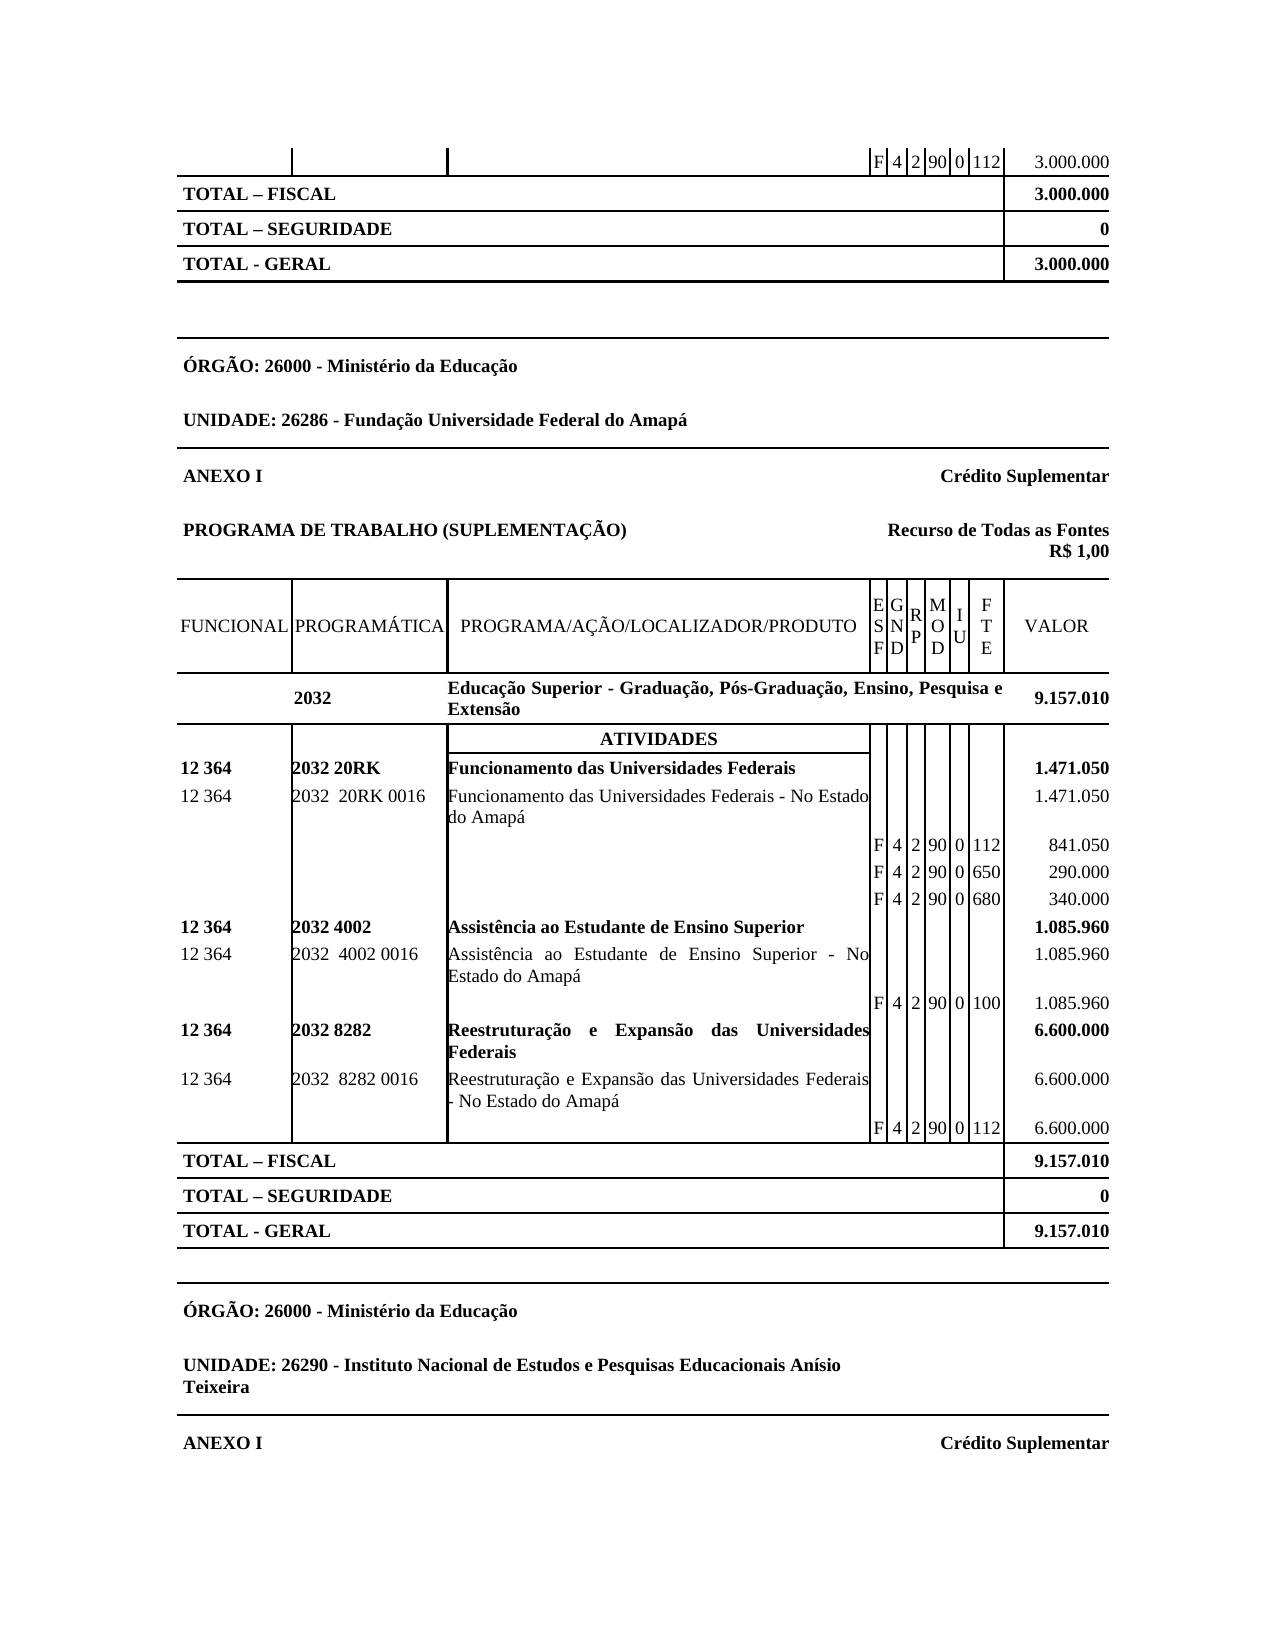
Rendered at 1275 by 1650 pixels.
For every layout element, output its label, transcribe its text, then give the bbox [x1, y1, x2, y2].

table_cell Educação Superior - Graduação, Pós-Graduação, Ensino, Pesquisa e Extensão [448, 674, 1003, 723]
table_cell [293, 148, 446, 175]
table_cell 90 [926, 989, 949, 1016]
table_cell [177, 885, 291, 913]
table_cell Crédito Suplementar [870, 449, 1109, 503]
table_cell [177, 283, 1003, 337]
table_cell [871, 1065, 886, 1114]
table_cell Assistência ao Estudante de Ensino Superior - No Estado do Amapá [449, 940, 869, 989]
table_cell [908, 752, 924, 782]
table_cell Reestruturação e Expansão das Universidades Federais - No Estado do Amapá [449, 1065, 869, 1114]
table_cell [870, 1338, 1109, 1413]
table_cell TOTAL – FISCAL [177, 1144, 1003, 1177]
table_cell PROGRAMA/AÇÃO/LOCALIZADOR/PRODUTO [449, 580, 869, 672]
table_cell 2032 4002 [293, 913, 446, 940]
table_cell [177, 1114, 291, 1142]
table_cell [888, 752, 906, 782]
table_cell 0 [951, 148, 968, 175]
table_cell [926, 725, 949, 752]
table_cell G N D [888, 580, 906, 672]
table_cell 1.471.050 [1005, 752, 1109, 782]
table_cell 4 [888, 1114, 906, 1142]
table_cell [177, 989, 291, 1016]
table_cell [1004, 1249, 1109, 1282]
table_cell TOTAL – SEGURIDADE [177, 212, 1003, 245]
table_cell ANEXO I [177, 449, 870, 503]
table_cell 2032 8282 0016 [293, 1065, 446, 1114]
table_cell 2032 4002 0016 [293, 940, 446, 989]
table_cell F [871, 148, 886, 175]
table_cell F [871, 885, 886, 913]
table_cell 0 [1005, 212, 1109, 245]
table_cell [970, 1065, 1003, 1114]
table_cell [449, 148, 869, 175]
table_cell [951, 725, 968, 752]
table_cell [871, 782, 886, 831]
table_cell [177, 148, 291, 175]
table_cell 0 [951, 831, 968, 858]
table_cell [177, 831, 291, 858]
table_cell R P [908, 580, 924, 672]
table_cell UNIDADE: 26286 - Fundação Universidade Federal do Amapá [177, 393, 870, 447]
table_cell 3.000.000 [1005, 148, 1109, 175]
table_cell [970, 782, 1003, 831]
table_cell 0 [1005, 1179, 1109, 1212]
table_cell TOTAL - GERAL [177, 1214, 1003, 1247]
table_cell [951, 752, 968, 782]
table_cell [888, 940, 906, 989]
table_cell 4 [888, 989, 906, 1016]
table_cell I U [951, 580, 968, 672]
table_cell [908, 782, 924, 831]
table_cell [871, 913, 886, 940]
table_cell 4 [888, 831, 906, 858]
table_cell [888, 1065, 906, 1114]
table_cell 12 364 [177, 1016, 291, 1065]
table_cell 2 [908, 831, 924, 858]
table_cell Funcionamento das Universidades Federais [449, 754, 869, 782]
table_cell [951, 913, 968, 940]
table_cell 90 [926, 885, 949, 913]
table_cell VALOR [1005, 580, 1109, 672]
table_cell [926, 752, 949, 782]
table_cell 12 364 [177, 913, 291, 940]
table_cell F [871, 989, 886, 1016]
table_cell 12 364 [177, 1065, 291, 1114]
table_cell 2032 20RK 0016 [293, 782, 446, 831]
table_cell 841.050 [1005, 831, 1109, 858]
table_cell [908, 1065, 924, 1114]
table_cell [926, 913, 949, 940]
table_cell [970, 725, 1003, 752]
table_cell 112 [970, 1114, 1003, 1142]
table_cell E S F [871, 580, 886, 672]
table_cell 1.085.960 [1005, 989, 1109, 1016]
table_cell [293, 831, 446, 858]
table_cell [177, 725, 291, 752]
table_cell 9.157.010 [1005, 1214, 1109, 1247]
table_cell [926, 1065, 949, 1114]
table_cell [888, 782, 906, 831]
table_cell [293, 858, 446, 885]
table_cell ÓRGÃO: 26000 - Ministério da Educação [177, 1284, 1109, 1338]
table_cell 4 [888, 148, 906, 175]
table_cell 2 [908, 885, 924, 913]
table_cell 2 [908, 1114, 924, 1142]
table_cell PROGRAMÁTICA [293, 580, 446, 672]
table_cell 2 [908, 989, 924, 1016]
table_cell 90 [926, 148, 949, 175]
table_cell 12 364 [177, 940, 291, 989]
table_cell 9.157.010 [1004, 674, 1109, 723]
table_cell [908, 725, 924, 752]
table_cell 1.085.960 [1005, 913, 1109, 940]
table_cell [449, 989, 869, 1016]
table_cell Funcionamento das Universidades Federais - No Estado do Amapá [449, 782, 869, 831]
table_cell F [871, 831, 886, 858]
table_cell 2 [908, 148, 924, 175]
table_cell F T E [970, 580, 1003, 672]
table_cell 2032 8282 [293, 1016, 446, 1065]
table_cell [293, 725, 446, 752]
table_cell UNIDADE: 26290 - Instituto Nacional de Estudos e Pesquisas Educacionais Anísio Teixeira [177, 1338, 870, 1413]
table_cell ANEXO I [177, 1416, 870, 1469]
table_cell [926, 940, 949, 989]
table_cell [926, 1016, 949, 1065]
table_cell [177, 858, 291, 885]
table_cell 90 [926, 858, 949, 885]
table_cell [871, 752, 886, 782]
table_cell 2032 [177, 674, 447, 723]
table_cell PROGRAMA DE TRABALHO (SUPLEMENTAÇÃO) [177, 503, 870, 578]
table_cell Recurso de Todas as Fontes R$ 1,00 [870, 503, 1109, 578]
table_cell 0 [951, 989, 968, 1016]
table_cell [871, 1016, 886, 1065]
table_cell [871, 725, 886, 752]
table_cell [449, 885, 869, 913]
table_cell [449, 1114, 869, 1142]
table_cell ÓRGÃO: 26000 - Ministério da Educação [177, 339, 1109, 393]
table_cell [871, 940, 886, 989]
table_cell 90 [926, 1114, 949, 1142]
table_cell 90 [926, 831, 949, 858]
table_cell TOTAL – FISCAL [177, 177, 1003, 210]
table_cell [449, 831, 869, 858]
table_cell 4 [888, 885, 906, 913]
table_cell Assistência ao Estudante de Ensino Superior [449, 913, 869, 940]
table_cell [293, 1114, 446, 1142]
table_cell 2032 20RK [293, 752, 446, 782]
table_cell 0 [951, 885, 968, 913]
table_cell [926, 782, 949, 831]
table_cell 0 [951, 858, 968, 885]
table_cell TOTAL – SEGURIDADE [177, 1179, 1003, 1212]
table_cell [449, 858, 869, 885]
table_cell [970, 1016, 1003, 1065]
table_cell 0 [951, 1114, 968, 1142]
table_cell 650 [970, 858, 1003, 885]
table_cell Reestruturação e Expansão das Universidades Federais [449, 1016, 869, 1065]
table_cell Crédito Suplementar [870, 1416, 1109, 1469]
table_cell [1005, 725, 1109, 752]
table_cell 1.471.050 [1005, 782, 1109, 831]
table_cell [970, 752, 1003, 782]
table_cell [293, 885, 446, 913]
table_cell 6.600.000 [1005, 1065, 1109, 1114]
table_cell [870, 393, 1109, 447]
table_cell 9.157.010 [1005, 1144, 1109, 1177]
table_cell [970, 940, 1003, 989]
table_cell 2 [908, 858, 924, 885]
table_cell TOTAL - GERAL [177, 247, 1003, 280]
table_cell [908, 940, 924, 989]
table_cell [951, 1065, 968, 1114]
table_cell 290.000 [1005, 858, 1109, 885]
table_cell [888, 1016, 906, 1065]
table_cell [908, 913, 924, 940]
table_cell 112 [970, 148, 1003, 175]
table_cell 12 364 [177, 782, 291, 831]
table_cell 6.600.000 [1005, 1114, 1109, 1142]
table_cell [970, 913, 1003, 940]
table_cell [177, 1249, 1003, 1282]
table_cell 3.000.000 [1005, 177, 1109, 210]
table_cell FUNCIONAL [177, 580, 291, 672]
table_cell [951, 940, 968, 989]
table_cell 680 [970, 885, 1003, 913]
table_cell Atividades [449, 725, 869, 752]
table_cell 6.600.000 [1005, 1016, 1109, 1065]
table_cell 3.000.000 [1005, 247, 1109, 280]
table_cell F [871, 1114, 886, 1142]
table_cell [951, 1016, 968, 1065]
table_cell M O D [926, 580, 949, 672]
table_cell [293, 989, 446, 1016]
table_cell [908, 1016, 924, 1065]
table_cell [951, 782, 968, 831]
table_cell 100 [970, 989, 1003, 1016]
table_cell 1.085.960 [1005, 940, 1109, 989]
table_cell 112 [970, 831, 1003, 858]
table_cell [1004, 283, 1109, 337]
table_cell [888, 913, 906, 940]
table_cell F [871, 858, 886, 885]
table_cell 340.000 [1005, 885, 1109, 913]
table_cell 4 [888, 858, 906, 885]
table_cell [888, 725, 906, 752]
table_cell 12 364 [177, 752, 291, 782]
